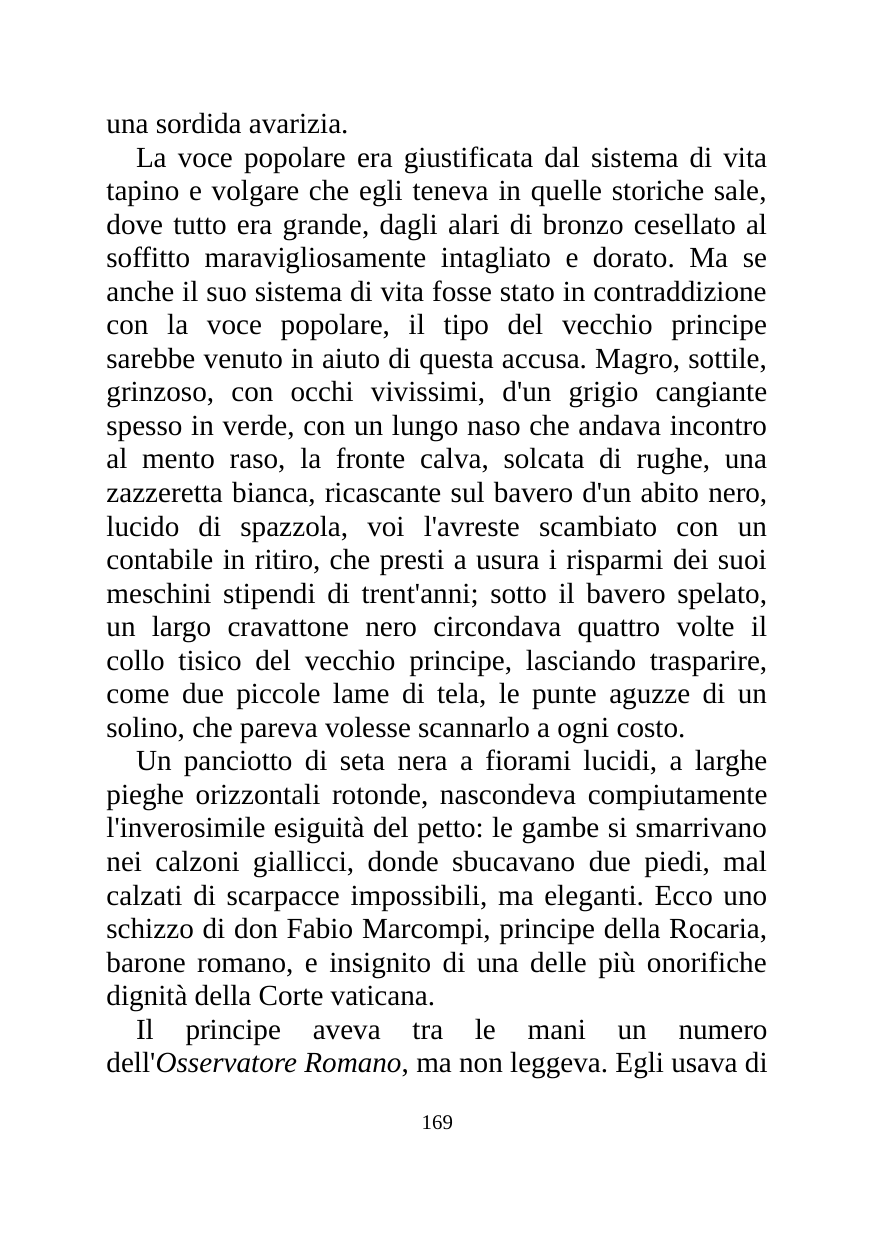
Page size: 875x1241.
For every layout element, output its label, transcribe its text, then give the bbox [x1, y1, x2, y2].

text Il principe aveva tra le mani un numero dell'Osservatore Romano, ma non leggeva. Egli usava di [106, 1012, 768, 1079]
text Un panciotto di seta nera a fiorami lucidi, a larghe pieghe orizzontali rotonde, nascondeva compiutamente l'inverosimile esiguità del petto: le gambe si smarrivano nei calzoni giallicci, donde sbucavano due piedi, mal calzati di scarpacce impossibili, ma eleganti. Ecco uno schizzo di don Fabio Marcompi, principe della Rocaria, barone romano, e insignito di una delle più onorifiche dignità della Corte vaticana. [106, 743, 768, 1012]
text una sordida avarizia. [106, 106, 768, 140]
text La voce popolare era giustificata dal sistema di vita tapino e volgare che egli teneva in quelle storiche sale, dove tutto era grande, dagli alari di bronzo cesellato al soffitto maravigliosamente intagliato e dorato. Ma se anche il suo sistema di vita fosse stato in contraddizione con la voce popolare, il tipo del vecchio principe sarebbe venuto in aiuto di questa accusa. Magro, sottile, grinzoso, con occhi vivissimi, d'un grigio cangiante spesso in verde, con un lungo naso che andava incontro al mento raso, la fronte calva, solcata di rughe, una zazzeretta bianca, ricascante sul bavero d'un abito nero, lucido di spazzola, voi l'avreste scambiato con un contabile in ritiro, che presti a usura i risparmi dei suoi meschini stipendi di trent'anni; sotto il bavero spelato, un largo cravattone nero circondava quattro volte il collo tisico del vecchio principe, lasciando trasparire, come due piccole lame di tela, le punte aguzze di un solino, che pareva volesse scannarlo a ogni costo. [106, 140, 768, 743]
